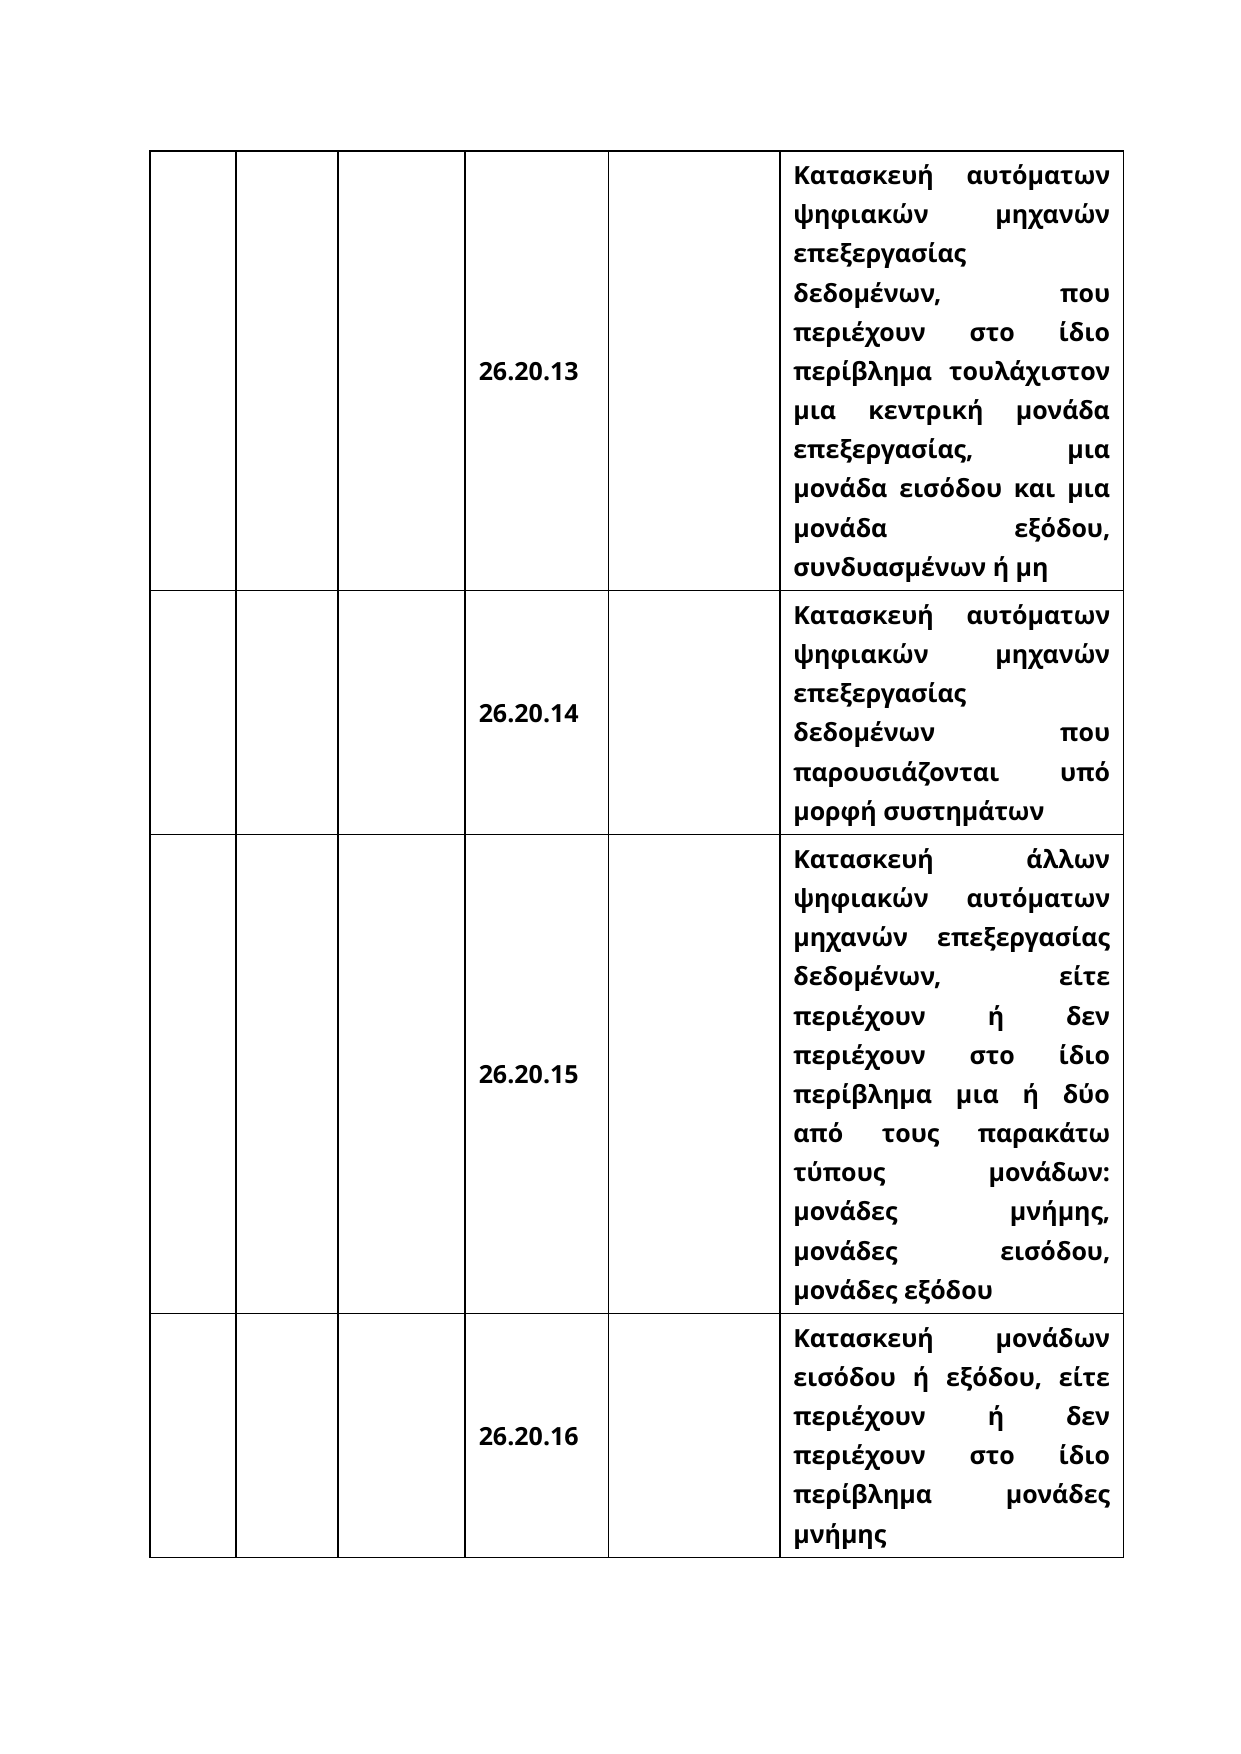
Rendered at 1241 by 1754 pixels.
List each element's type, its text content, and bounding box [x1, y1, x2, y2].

table_cell [151, 835, 235, 1313]
table_cell Κατασκευή αυτόματων ψηφιακών μηχανών επεξεργασίας δεδομένων που παρουσιάζονται υπό μορφή συστημάτων [781, 591, 1123, 834]
table_cell [339, 835, 464, 1313]
table_header Κατασκευή αυτόματων ψηφιακών μηχανών επεξεργασίας δεδομένων, που περιέχουν στο ίδιο περίβλημα τουλάχιστον μια κεντρική μονάδα επεξεργασίας, μια μονάδα εισόδου και μια μονάδα εξόδου, συνδυασμένων ή μη [781, 152, 1123, 590]
table_cell [339, 1314, 464, 1557]
table_cell [609, 591, 779, 834]
table_cell 26.20.15 [466, 835, 608, 1313]
table_cell [339, 591, 464, 834]
table_cell Κατασκευή μονάδων εισόδου ή εξόδου, είτε περιέχουν ή δεν περιέχουν στο ίδιο περίβλημα μονάδες μνήμης [781, 1314, 1123, 1557]
table_cell [151, 591, 235, 834]
table_cell [237, 591, 337, 834]
table_header 26.20.13 [466, 152, 608, 590]
table_header [151, 152, 235, 590]
table_cell [237, 1314, 337, 1557]
table_cell 26.20.14 [466, 591, 608, 834]
table_cell [609, 1314, 779, 1557]
table_cell [609, 835, 779, 1313]
table_cell 26.20.16 [466, 1314, 608, 1557]
table_header [609, 152, 779, 590]
table_cell [237, 835, 337, 1313]
table_cell Κατασκευή άλλων ψηφιακών αυτόματων μηχανών επεξεργασίας δεδομένων, είτε περιέχουν ή δεν περιέχουν στο ίδιο περίβλημα μια ή δύο από τους παρακάτω τύπους μονάδων: μονάδες μνήμης, μονάδες εισόδου, μονάδες εξόδου [781, 835, 1123, 1313]
table_cell [151, 1314, 235, 1557]
table_header [339, 152, 464, 590]
table_header [237, 152, 337, 590]
